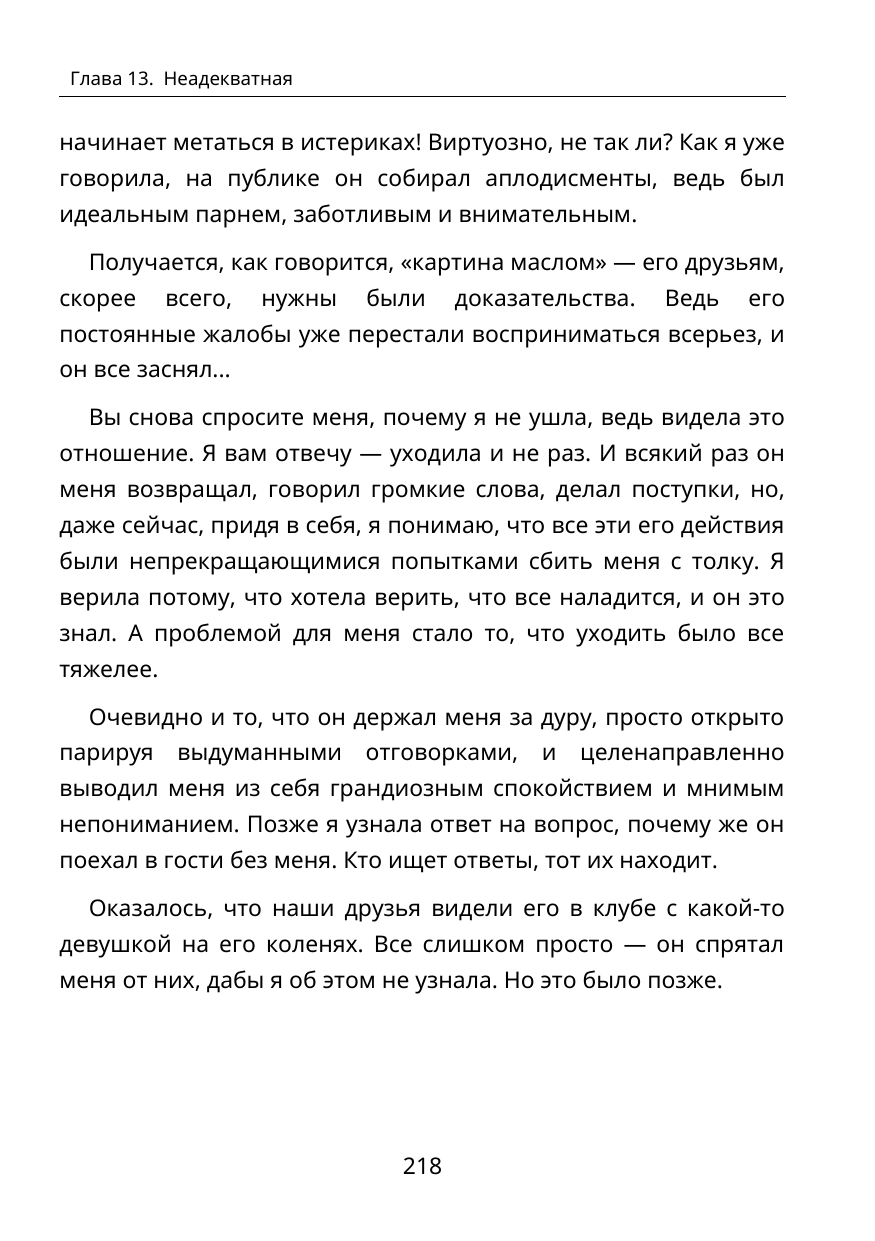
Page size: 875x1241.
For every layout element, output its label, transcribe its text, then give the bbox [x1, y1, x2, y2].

text Очевидно и то, что он держал меня за дуру, просто открыто парируя выдуманными отговорками, и целенаправленно выводил меня из себя грандиозным спокойствием и мнимым непониманием. Позже я узнала ответ на вопрос, почему же он поехал в гости без меня. Кто ищет ответы, тот их находит. [59, 700, 786, 875]
text Оказалось, что наши друзья видели его в клубе с какой-то девушкой на его коленях. Все слишком просто — он спрятал меня от них, дабы я об этом не узнала. Но это было позже. [59, 892, 786, 995]
text Вы снова спросите меня, почему я не ушла, ведь видела это отношение. Я вам отвечу — уходила и не раз. И всякий раз он меня возвращал, говорил громкие слова, делал поступки, но, даже сейчас, придя в себя, я понимаю, что все эти его действия были непрекращающимися попытками сбить меня с толку. Я верила потому, что хотела верить, что все наладится, и он это знал. А проблемой для меня стало то, что уходить было все тяжелее. [59, 401, 786, 684]
text начинает метаться в истериках! Виртуозно, не так ли? Как я уже говорила, на публике он собирал аплодисменты, ведь был идеальным парнем, заботливым и внимательным. [59, 126, 786, 229]
text Получается, как говорится, «картина маслом» — его друзьям, скорее всего, нужны были доказательства. Ведь его постоянные жалобы уже перестали восприниматься всерьез, и он все заснял... [59, 246, 786, 385]
